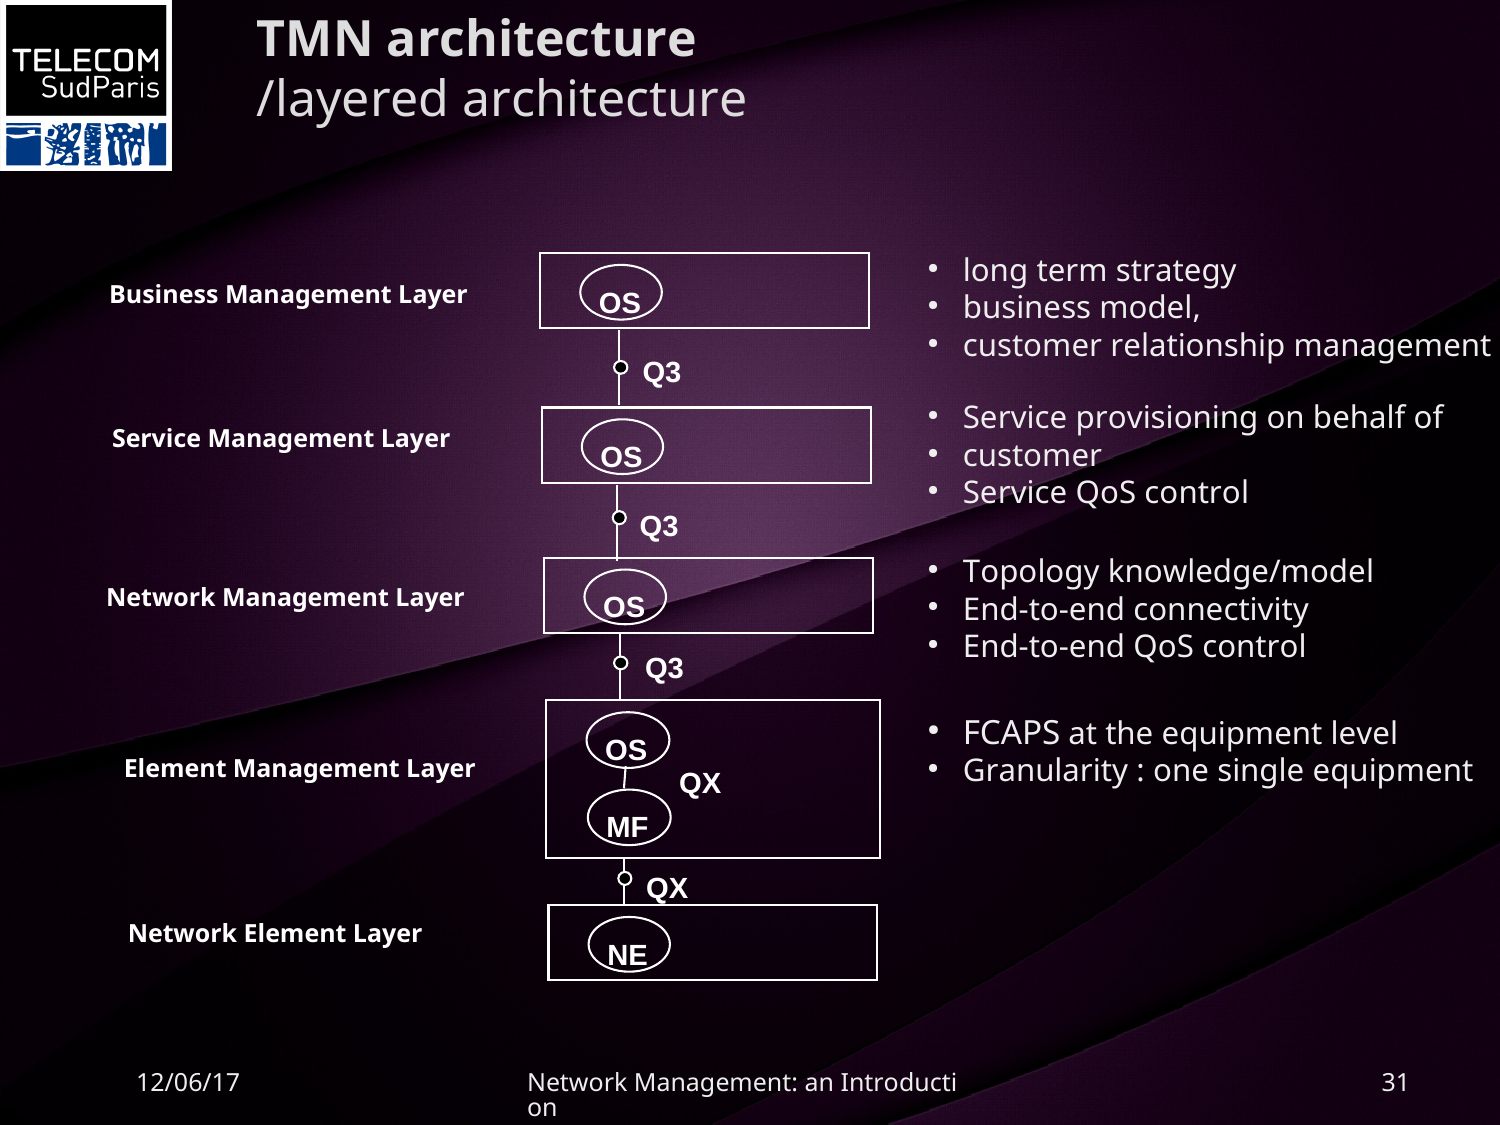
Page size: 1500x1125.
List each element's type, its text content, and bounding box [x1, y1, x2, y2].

text_box Network Element Layer [112, 910, 439, 956]
text_box NE [592, 928, 664, 979]
text_box MF [591, 801, 664, 852]
text_box long term strategy business model, customer relationship management [912, 242, 1446, 370]
text_box OS [587, 581, 661, 632]
text_box Topology knowledge/model End-to-end connectivity End-to-end QoS control [912, 543, 1350, 672]
text_box QX [631, 862, 704, 913]
text_box OS [590, 723, 663, 775]
text_box Q3 [629, 641, 700, 692]
text_box FCAPS at the equipment level Granularity : one single equipment [912, 703, 1454, 796]
text_box [614, 656, 628, 670]
text_box [612, 511, 624, 525]
text_box Service Management Layer [97, 415, 467, 461]
text_box OS [585, 430, 658, 482]
text_box QX [664, 756, 737, 808]
text_box OS [583, 276, 657, 327]
picture [0, 0, 1500, 1125]
text_box Q3 [624, 500, 694, 551]
text_box Business Management Layer [94, 271, 484, 317]
text_box Service provisioning on behalf of customer Service QoS control [912, 390, 1456, 518]
text_box Q3 [627, 345, 697, 396]
text_box [618, 871, 631, 885]
title TMN architecture /layered architecture [242, 0, 1436, 135]
text_box Element Management Layer [108, 745, 492, 791]
text_box Network Management Layer [91, 573, 481, 619]
text_box [614, 360, 627, 374]
